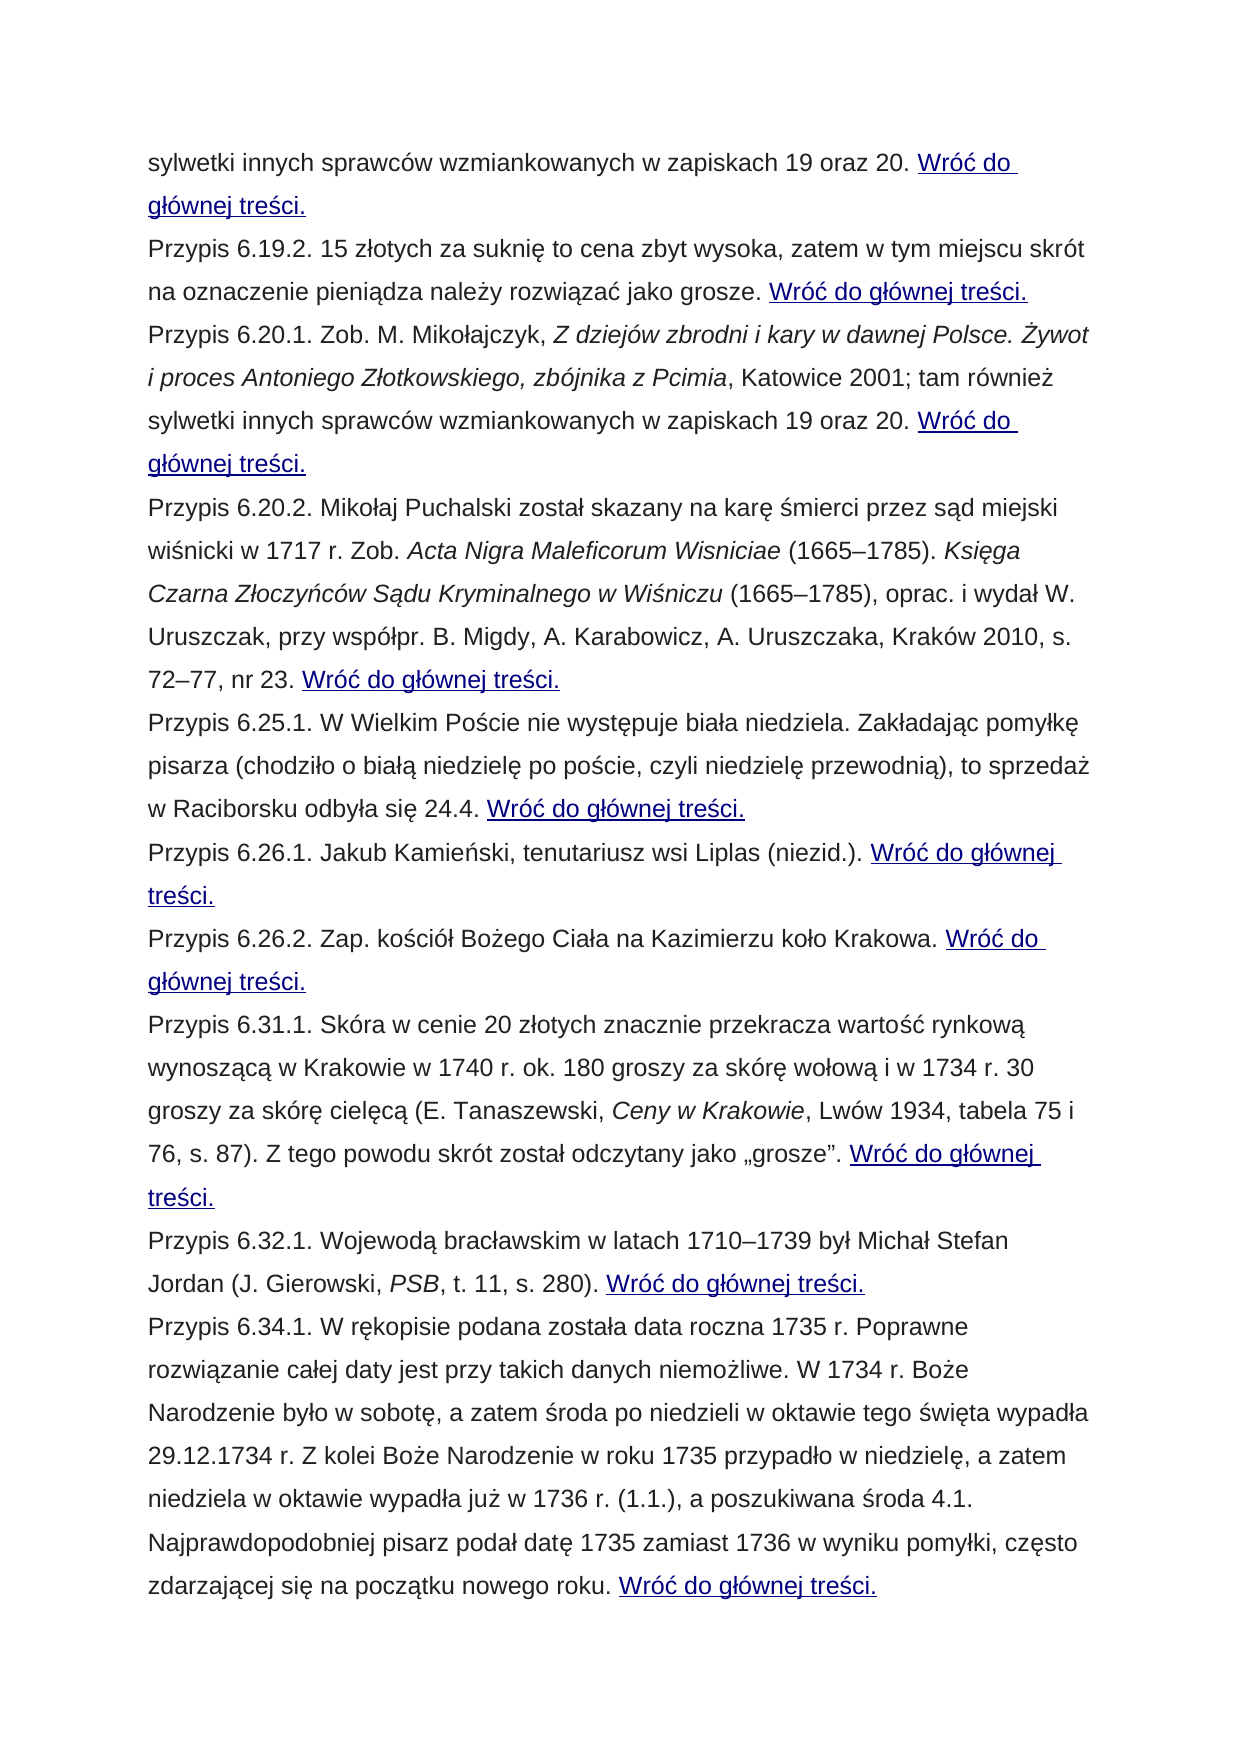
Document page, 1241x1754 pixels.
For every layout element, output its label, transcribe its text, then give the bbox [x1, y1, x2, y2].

text Przypis 6.34.1. W rękopisie podana została data roczna 1735 r. Poprawne rozwiązanie całej daty jest przy takich danych niemożliwe. W 1734 r. Boże Narodzenie było w sobotę, a zatem środa po niedzieli w oktawie tego święta wypadła 29.12.1734 r. Z kolei Boże Narodzenie w roku 1735 przypadło w niedzielę, a zatem niedziela w oktawie wypadła już w 1736 r. (1.1.), a poszukiwana środa 4.1. Najprawdopodobniej pisarz podał datę 1735 zamiast 1736 w wyniku pomyłki, często zdarzającej się na początku nowego roku. Wróć do głównej treści. [148, 1312, 1093, 1599]
text Przypis 6.25.1. W Wielkim Poście nie występuje biała niedziela. Zakładając pomyłkę pisarza (chodziło o białą niedzielę po poście, czyli niedzielę przewodnią), to sprzedaż w Raciborsku odbyła się 24.4. Wróć do głównej treści. [148, 708, 1093, 823]
text Przypis 6.20.1. Zob. M. Mikołajczyk, Z dziejów zbrodni i kary w dawnej Polsce. Żywot i proces Antoniego Złotkowskiego, zbójnika z Pcimia, Katowice 2001; tam również sylwetki innych sprawców wzmiankowanych w zapiskach 19 oraz 20. Wróć do głównej treści. [148, 320, 1093, 478]
text Przypis 6.26.1. Jakub Kamieński, tenutariusz wsi Liplas (niezid.). Wróć do głównej treści. [148, 838, 1093, 909]
text Przypis 6.32.1. Wojewodą bracławskim w latach 1710–1739 był Michał Stefan Jordan (J. Gierowski, PSB, t. 11, s. 280). Wróć do głównej treści. [148, 1226, 1093, 1298]
text Przypis 6.31.1. Skóra w cenie 20 złotych znacznie przekracza wartość rynkową wynoszącą w Krakowie w 1740 r. ok. 180 groszy za skórę wołową i w 1734 r. 30 groszy za skórę cielęcą (E. Tanaszewski, Ceny w Krakowie, Lwów 1934, tabela 75 i 76, s. 87). Z tego powodu skrót został odczytany jako „grosze”. Wróć do głównej treści. [148, 1010, 1093, 1211]
text Przypis 6.26.2. Zap. kościół Bożego Ciała na Kazimierzu koło Krakowa. Wróć do głównej treści. [148, 924, 1093, 996]
text Przypis 6.20.2. Mikołaj Puchalski został skazany na karę śmierci przez sąd miejski wiśnicki w 1717 r. Zob. Acta Nigra Maleficorum Wisniciae (1665–1785). Księga Czarna Złoczyńców Sądu Kryminalnego w Wiśniczu (1665–1785), oprac. i wydał W. Uruszczak, przy współpr. B. Migdy, A. Karabowicz, A. Uruszczaka, Kraków 2010, s. 72–77, nr 23. Wróć do głównej treści. [148, 493, 1093, 694]
text Przypis 6.19.2. 15 złotych za suknię to cena zbyt wysoka, zatem w tym miejscu skrót na oznaczenie pieniądza należy rozwiązać jako grosze. Wróć do głównej treści. [148, 234, 1093, 306]
text sylwetki innych sprawców wzmiankowanych w zapiskach 19 oraz 20. Wróć do głównej treści. [148, 148, 1093, 219]
